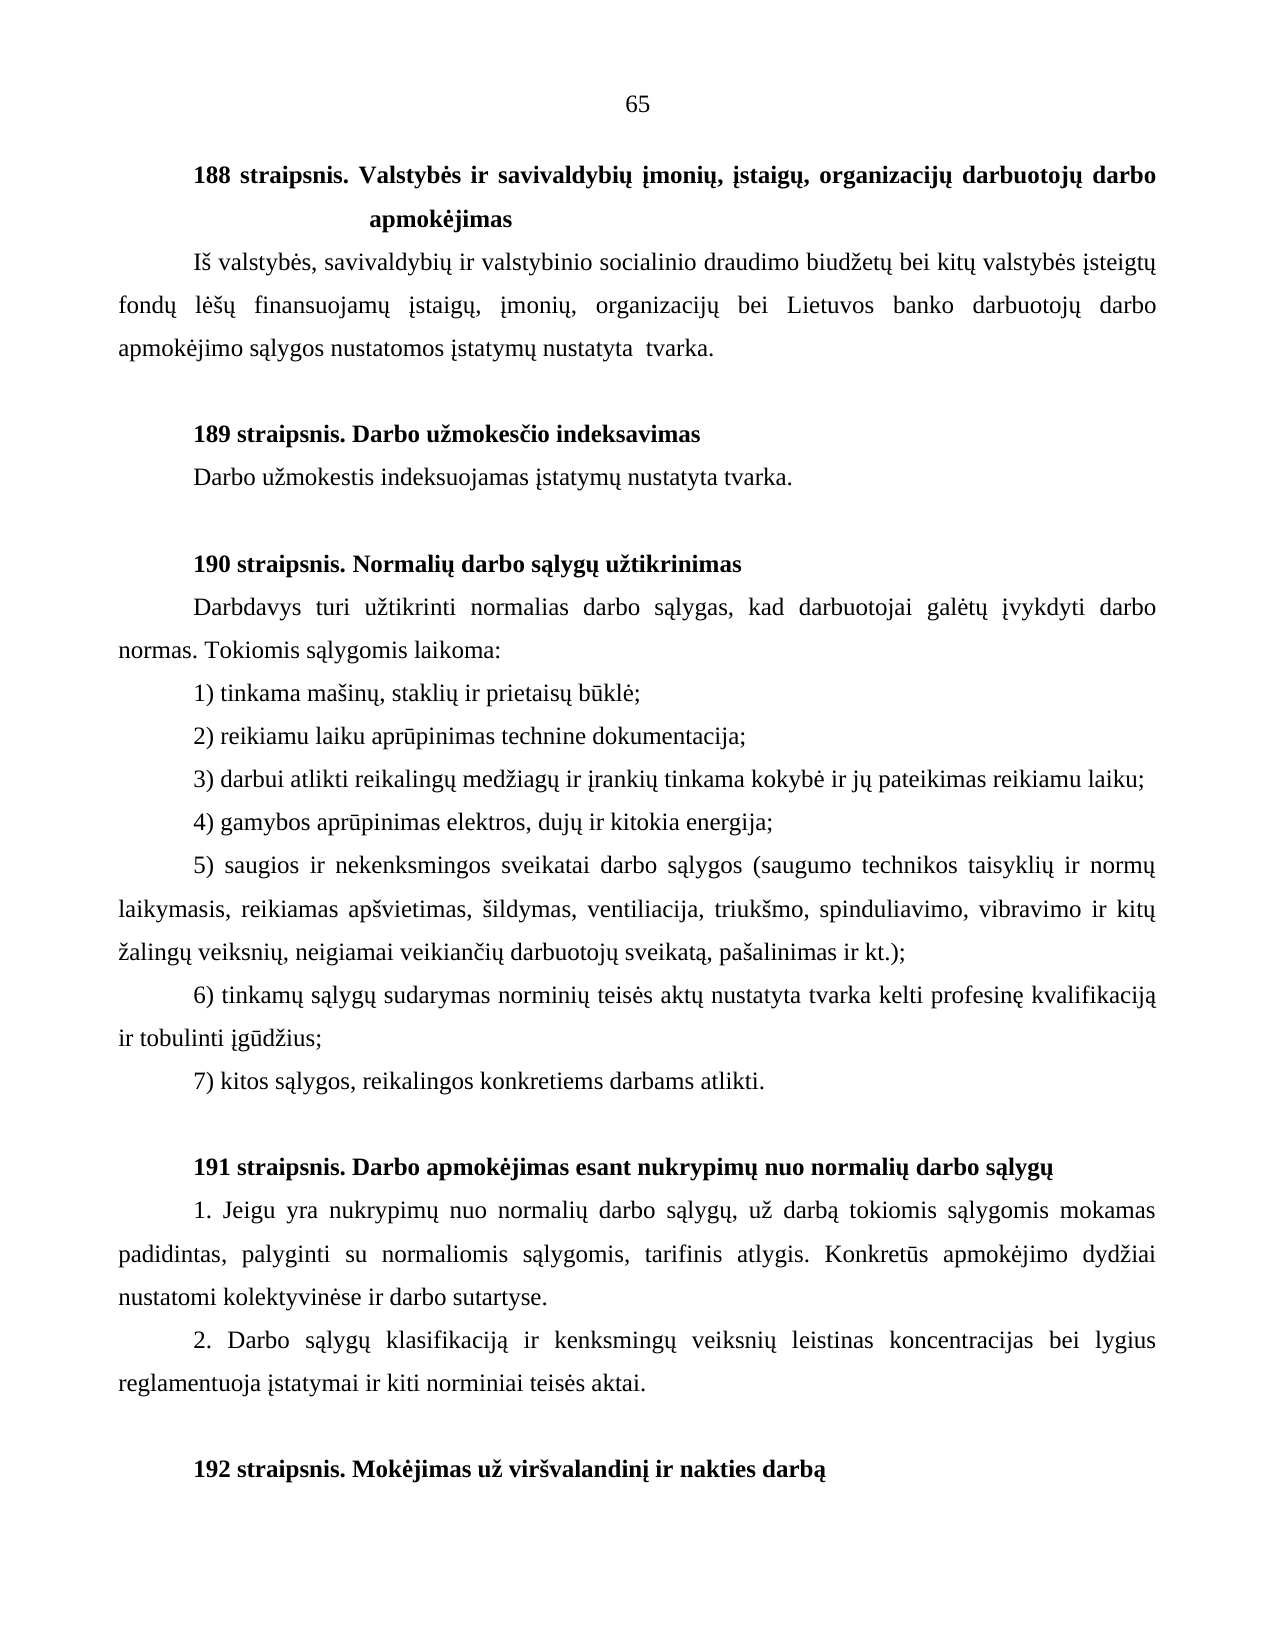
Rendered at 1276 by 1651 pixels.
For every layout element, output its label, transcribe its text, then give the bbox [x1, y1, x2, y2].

text Darbdavys turi užtikrinti normalias darbo sąlygas, kad darbuotojai galėtų įvykdyti darbo normas. Tokiomis sąlygomis laikoma: [118, 592, 1157, 664]
text 2) reikiamu laiku aprūpinimas technine dokumentacija; [118, 721, 1157, 750]
text 1) tinkama mašinų, staklių ir prietaisų būklė; [118, 678, 1157, 707]
text 192 straipsnis. Mokėjimas už viršvalandinį ir nakties darbą [118, 1454, 1157, 1483]
text 5) saugios ir nekenksmingos sveikatai darbo sąlygos (saugumo technikos taisyklių ir normų laikymasis, reikiamas apšvietimas, šildymas, ventiliacija, triukšmo, spinduliavimo, vibravimo ir kitų žalingų veiksnių, neigiamai veikiančių darbuotojų sveikatą, pašalinimas ir kt.); [118, 851, 1157, 966]
text 189 straipsnis. Darbo užmokesčio indeksavimas [118, 419, 1157, 448]
text 4) gamybos aprūpinimas elektros, dujų ir kitokia energija; [118, 807, 1157, 836]
text Darbo užmokestis indeksuojamas įstatymų nustatyta tvarka. [118, 462, 1157, 491]
text 3) darbui atlikti reikalingų medžiagų ir įrankių tinkama kokybė ir jų pateikimas reikiamu laiku; [118, 764, 1157, 793]
text 7) kitos sąlygos, reikalingos konkretiems darbams atlikti. [118, 1066, 1157, 1095]
text 188 straipsnis. Valstybės ir savivaldybių įmonių, įstaigų, organizacijų darbuotojų darbo apmokėjimas [193, 161, 1157, 232]
text 1. Jeigu yra nukrypimų nuo normalių darbo sąlygų, už darbą tokiomis sąlygomis mokamas padidintas, palyginti su normaliomis sąlygomis, tarifinis atlygis. Konkretūs apmokėjimo dydžiai nustatomi kolektyvinėse ir darbo sutartyse. [118, 1196, 1157, 1311]
text 2. Darbo sąlygų klasifikaciją ir kenksmingų veiksnių leistinas koncentracijas bei lygius reglamentuoja įstatymai ir kiti norminiai teisės aktai. [118, 1325, 1157, 1397]
text 190 straipsnis. normalių darbo sąlygų užtikrinimas [118, 549, 1157, 577]
text Iš valstybės, savivaldybių ir valstybinio socialinio draudimo biudžetų bei kitų valstybės įsteigtų fondų lėšų finansuojamų įstaigų, įmonių, organizacijų bei Lietuvos banko darbuotojų darbo apmokėjimo sąlygos nustatomos įstatymų nustatyta tvarka. [118, 247, 1157, 362]
text 6) tinkamų sąlygų sudarymas norminių teisės aktų nustatyta tvarka kelti profesinę kvalifikaciją ir tobulinti įgūdžius; [118, 980, 1157, 1052]
text 191 straipsnis. Darbo apmokėjimas esant nukrypimų nuo normalių darbo sąlygų [193, 1152, 1157, 1181]
